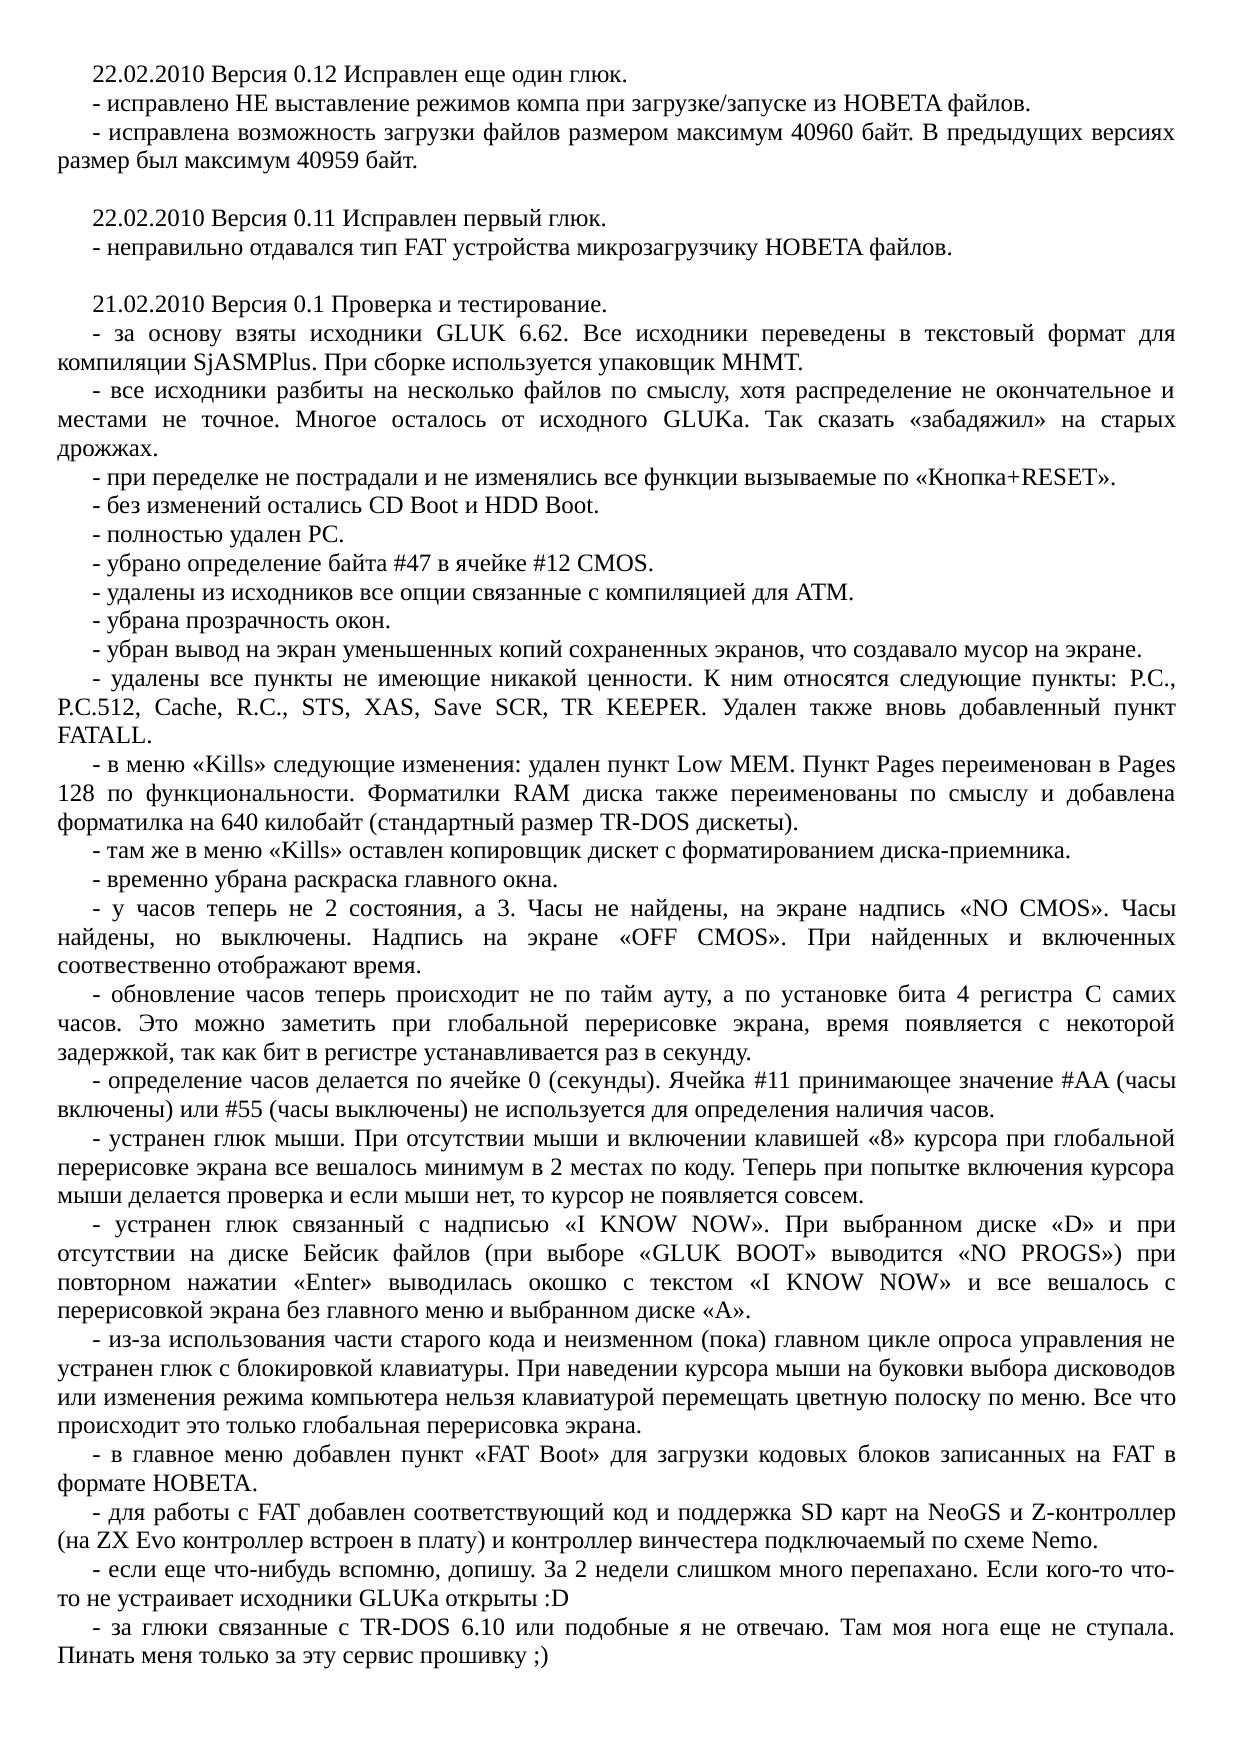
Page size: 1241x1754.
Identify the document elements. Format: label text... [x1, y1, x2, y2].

text - если еще что-нибудь вспомню, допишу. За 2 недели слишком много перепахано. Если кого-то что-то не устраивает исходники GLUKа открыты :D [57, 1554, 1176, 1612]
text - для работы с FAT добавлен соответствующий код и поддержка SD карт на NeoGS и Z-контроллер (на ZX Evo контроллер встроен в плату) и контроллер винчестера подключаемый по схеме Nemo. [57, 1497, 1176, 1554]
text - за основу взяты исходники GLUK 6.62. Все исходники переведены в текстовый формат для компиляции SjASMPlus. При сборке используется упаковщик MHMT. [57, 318, 1176, 376]
text - устранен глюк связанный с надписью «I KNOW NOW». При выбранном диске «D» и при отсутствии на диске Бейсик файлов (при выборе «GLUK BOOT» выводится «NO PROGS») при повторном нажатии «Enter» выводилась окошко с текстом «I KNOW NOW» и все вешалось с перерисовкой экрана без главного меню и выбранном диске «A». [57, 1209, 1176, 1324]
text - убрана прозрачность окон. [57, 606, 1176, 634]
text - при переделке не пострадали и не изменялись все функции вызываемые по «Кнопка+RESET». [57, 462, 1176, 491]
text - у часов теперь не 2 состояния, а 3. Часы не найдены, на экране надпись «NO CMOS». Часы найдены, но выключены. Надпись на экране «OFF CMOS». При найденных и включенных соотвественно отображают время. [57, 893, 1176, 979]
text - полностью удален PC. [57, 519, 1176, 548]
text - там же в меню «Kills» оставлен копировщик дискет с форматированием диска-приемника. [57, 836, 1176, 864]
text 22.02.2010 Версия 0.11 Исправлен первый глюк. [57, 203, 1176, 232]
text - в меню «Kills» следующие изменения: удален пункт Low MEM. Пункт Pages переименован в Pages 128 по функциональности. Форматилки RAM диска также переименованы по смыслу и добавлена форматилка на 640 килобайт (стандартный размер TR-DOS дискеты). [57, 749, 1176, 836]
text - убрано определение байта #47 в ячейке #12 CMOS. [57, 548, 1176, 577]
text - без изменений остались CD Boot и HDD Boot. [57, 491, 1176, 519]
text - неправильно отдавался тип FAT устройства микрозагрузчику HOBETA файлов. [57, 232, 1176, 261]
text 22.02.2010 Версия 0.12 Исправлен еще один глюк. [57, 59, 1176, 88]
text - все исходники разбиты на несколько файлов по смыслу, хотя распределение не окончательное и местами не точное. Многое осталось от исходного GLUKа. Так сказать «забадяжил» на старых дрожжах. [57, 376, 1176, 462]
text - в главное меню добавлен пункт «FAT Boot» для загрузки кодовых блоков записанных на FAT в формате HOBETA. [57, 1439, 1176, 1497]
text - за глюки связанные с TR-DOS 6.10 или подобные я не отвечаю. Там моя нога еще не ступала. Пинать меня только за эту сервис прошивку ;) [57, 1612, 1176, 1669]
text - из-за использования части старого кода и неизменном (пока) главном цикле опроса управления не устранен глюк с блокировкой клавиатуры. При наведении курсора мыши на буковки выбора дисководов или изменения режима компьютера нельзя клавиатурой перемещать цветную полоску по меню. Все что происходит это только глобальная перерисовка экрана. [57, 1324, 1176, 1439]
text - обновление часов теперь происходит не по тайм ауту, а по установке бита 4 регистра C самих часов. Это можно заметить при глобальной перерисовке экрана, время появляется с некоторой задержкой, так как бит в регистре устанавливается раз в секунду. [57, 979, 1176, 1066]
text - устранен глюк мыши. При отсутствии мыши и включении клавишей «8» курсора при глобальной перерисовке экрана все вешалось минимум в 2 местах по коду. Теперь при попытке включения курсора мыши делается проверка и если мыши нет, то курсор не появляется совсем. [57, 1123, 1176, 1209]
text - убран вывод на экран уменьшенных копий сохраненных экранов, что создавало мусор на экране. [57, 634, 1176, 663]
text - удалены все пункты не имеющие никакой ценности. К ним относятся следующие пункты: P.C., P.C.512, Cache, R.C., STS, XAS, Save SCR, TR KEEPER. Удален также вновь добавленный пункт FATALL. [57, 663, 1176, 749]
text - временно убрана раскраска главного окна. [57, 864, 1176, 893]
text - исправлено НЕ выставление режимов компа при загрузке/запуске из HOBETA файлов. [57, 88, 1176, 117]
text 21.02.2010 Версия 0.1 Проверка и тестирование. [57, 289, 1176, 318]
text - удалены из исходников все опции связанные с компиляцией для АТМ. [57, 577, 1176, 606]
text - определение часов делается по ячейке 0 (секунды). Ячейка #11 принимающее значение #AA (часы включены) или #55 (часы выключены) не используется для определения наличия часов. [57, 1066, 1176, 1123]
text - исправлена возможность загрузки файлов размером максимум 40960 байт. В предыдущих версиях размер был максимум 40959 байт. [57, 117, 1176, 174]
